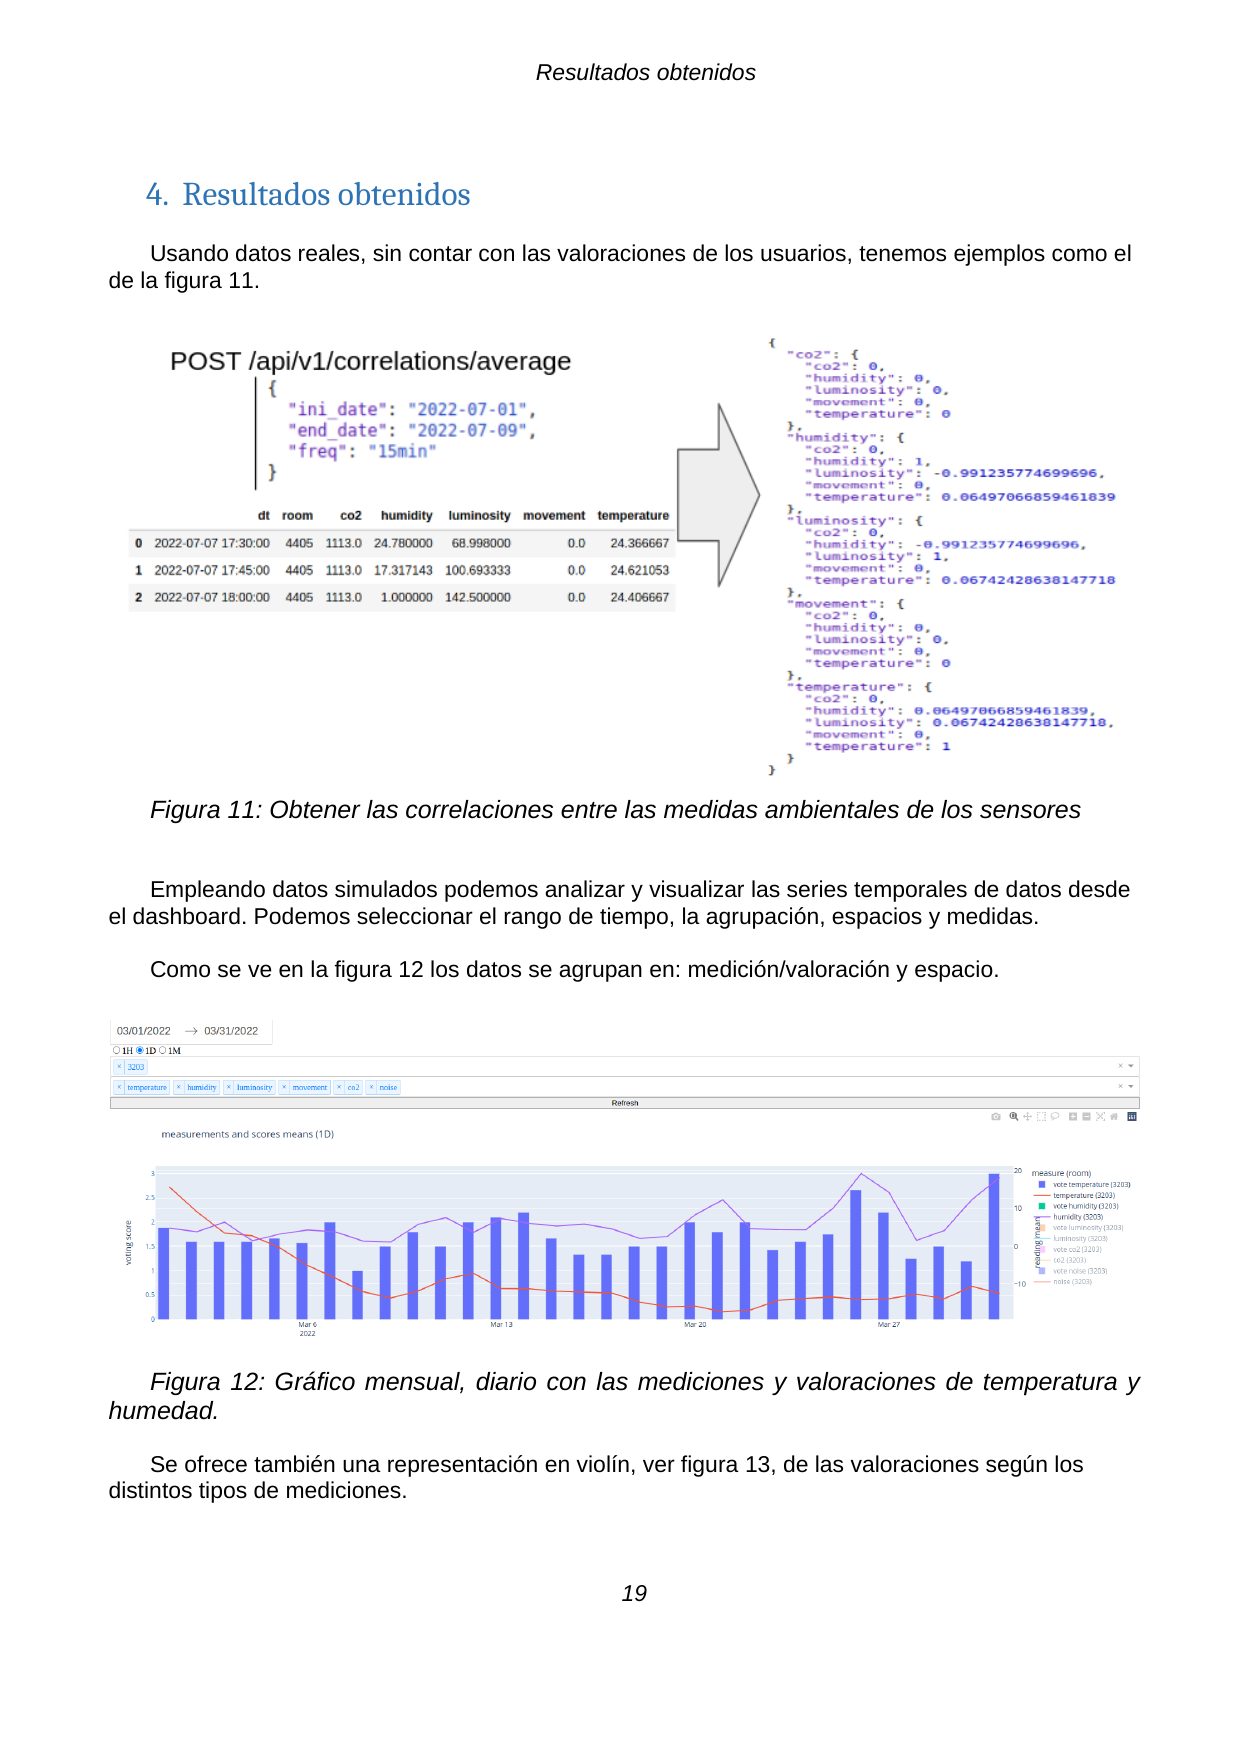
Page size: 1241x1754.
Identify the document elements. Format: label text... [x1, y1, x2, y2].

text Usando datos reales, sin contar con las valoraciones de los usuarios, tenemos ejemplos como el de la figura 11. [108, 240, 1142, 293]
picture [108, 1020, 1142, 1355]
text Figura 11: Obtener las correlaciones entre las medidas ambientales de los sensores [108, 783, 1142, 824]
text Como se ve en la figura 12 los datos se agrupan en: medición/valoración y espacio. [108, 956, 1142, 982]
subtitle Resultados obtenidos [146, 176, 1142, 214]
picture [108, 331, 1142, 783]
text Se ofrece también una representación en violín, ver figura 13, de las valoraciones según los distintos tipos de mediciones. [108, 1451, 1142, 1504]
text Empleando datos simulados podemos analizar y visualizar las series temporales de datos desde el dashboard. Podemos seleccionar el rango de tiempo, la agrupación, espacios y medidas. [108, 876, 1142, 929]
text Figura 12: Gráfico mensual, diario con las mediciones y valoraciones de temperatura y humedad. [108, 1355, 1142, 1425]
